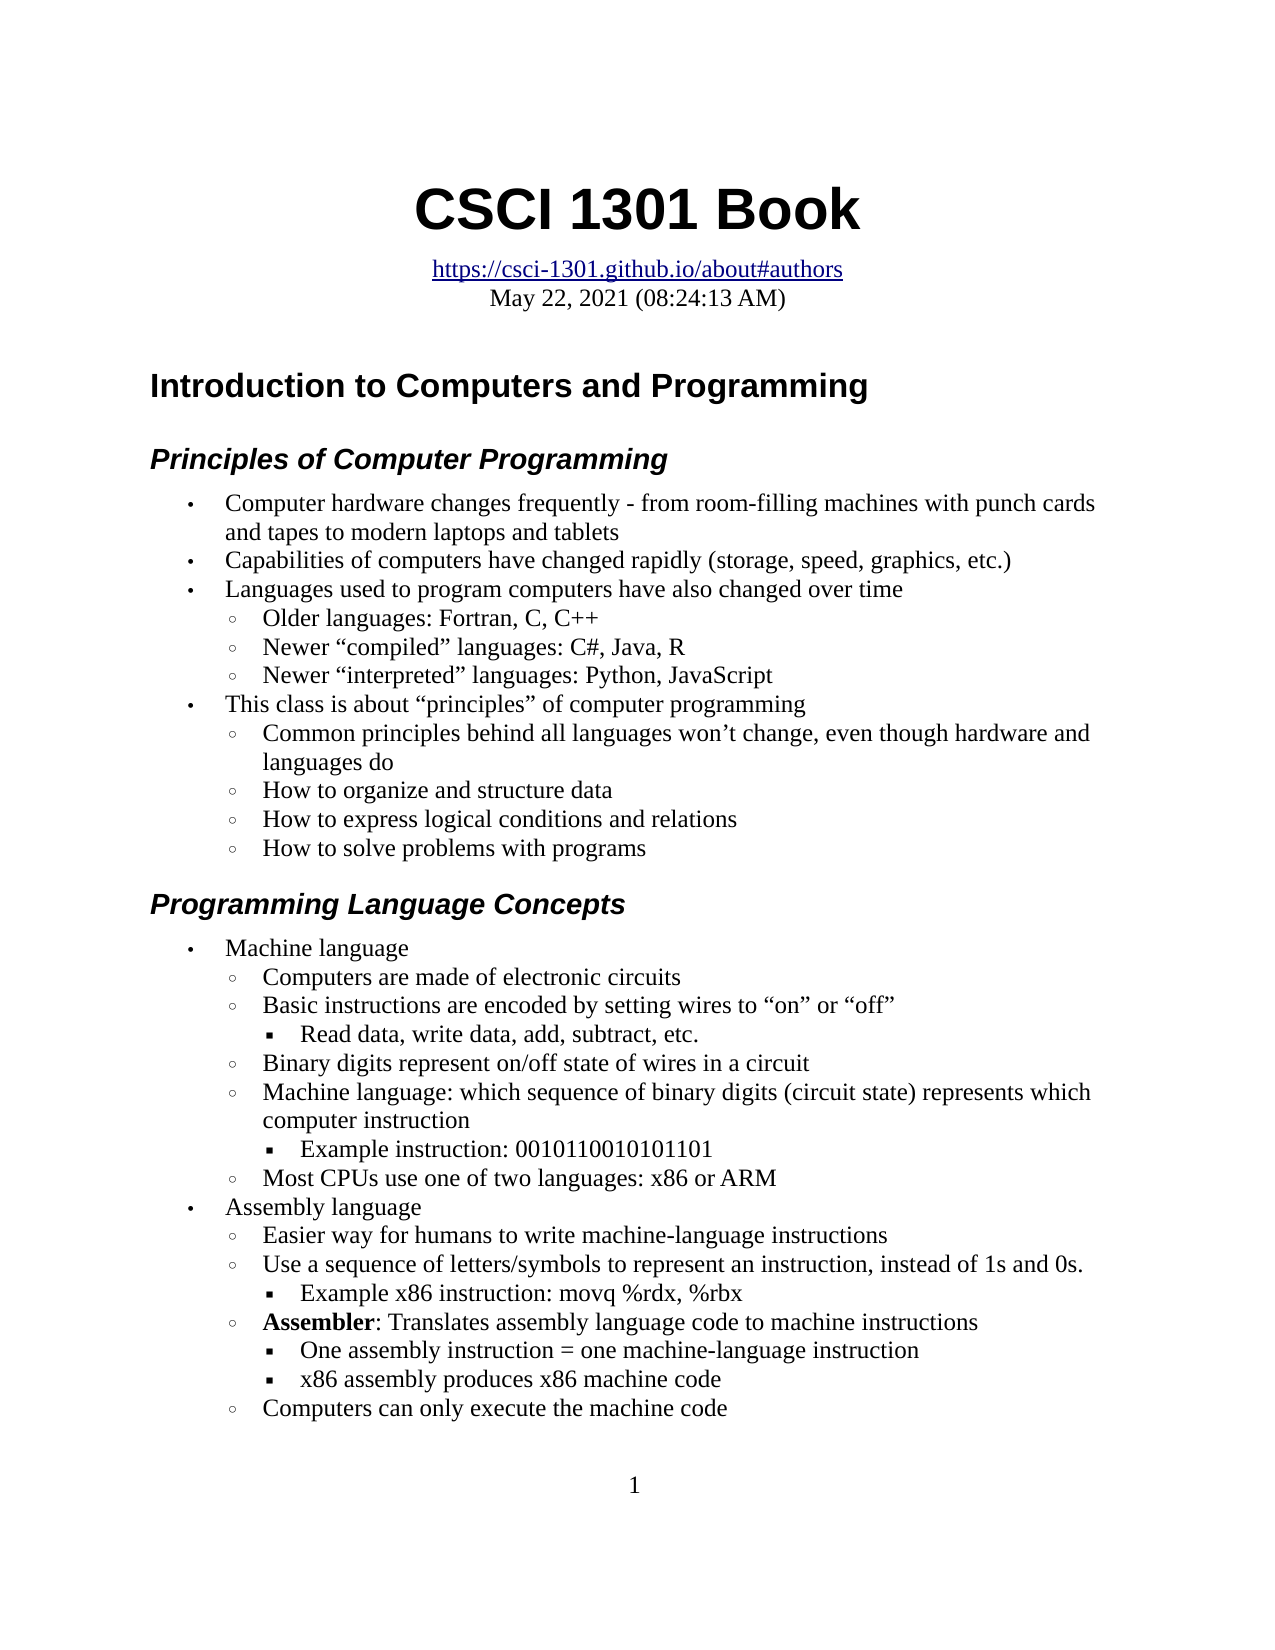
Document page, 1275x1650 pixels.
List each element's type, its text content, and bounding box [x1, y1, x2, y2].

list How to express logical conditions and relations [225, 804, 1125, 833]
list Basic instructions are encoded by setting wires to “on” or “off” [225, 990, 1125, 1019]
list Common principles behind all languages won’t change, even though hardware and languages do [225, 718, 1125, 776]
list Easier way for humans to write machine-language instructions [225, 1220, 1125, 1249]
list Newer “interpreted” languages: Python, JavaScript [225, 661, 1125, 689]
list Older languages: Fortran, C, C++ [225, 603, 1125, 632]
list Newer “compiled” languages: C#, Java, R [225, 632, 1125, 661]
list Computers can only execute the machine code [225, 1393, 1125, 1422]
list Computers are made of electronic circuits [225, 962, 1125, 990]
list Computer hardware changes frequently - from room-filling machines with punch cards and tapes to modern laptops and tablets [187, 488, 1125, 546]
list Languages used to program computers have also changed over time [187, 574, 1125, 603]
subtitle Principles of Computer Programming [150, 442, 1125, 476]
list Machine language [187, 933, 1125, 962]
list Most CPUs use one of two languages: x86 or ARM [225, 1163, 1125, 1192]
list This class is about “principles” of computer programming [187, 689, 1125, 718]
subtitle Programming Language Concepts [150, 887, 1125, 920]
text https://csci-1301.github.io/about#authors [150, 254, 1125, 283]
list Use a sequence of letters/symbols to represent an instruction, instead of 1s and 0s. [225, 1249, 1125, 1278]
list Capabilities of computers have changed rapidly (storage, speed, graphics, etc.) [187, 546, 1125, 574]
title CSCI 1301 Book [150, 175, 1125, 242]
list Assembler: Translates assembly language code to machine instructions [225, 1307, 1125, 1335]
list x86 assembly produces x86 machine code [262, 1364, 1125, 1393]
subtitle Introduction to Computers and Programming [150, 366, 1125, 404]
list Machine language: which sequence of binary digits (circuit state) represents which computer instruction [225, 1077, 1125, 1134]
list Binary digits represent on/off state of wires in a circuit [225, 1048, 1125, 1077]
list Read data, write data, add, subtract, etc. [262, 1019, 1125, 1048]
list Example instruction: 0010110010101101 [262, 1134, 1125, 1163]
list Example x86 instruction: movq %rdx, %rbx [262, 1278, 1125, 1307]
text May 22, 2021 (08:24:13 AM) [150, 283, 1125, 312]
list Assembly language [187, 1192, 1125, 1220]
list How to organize and structure data [225, 776, 1125, 804]
list How to solve problems with programs [225, 833, 1125, 862]
list One assembly instruction = one machine-language instruction [262, 1335, 1125, 1364]
